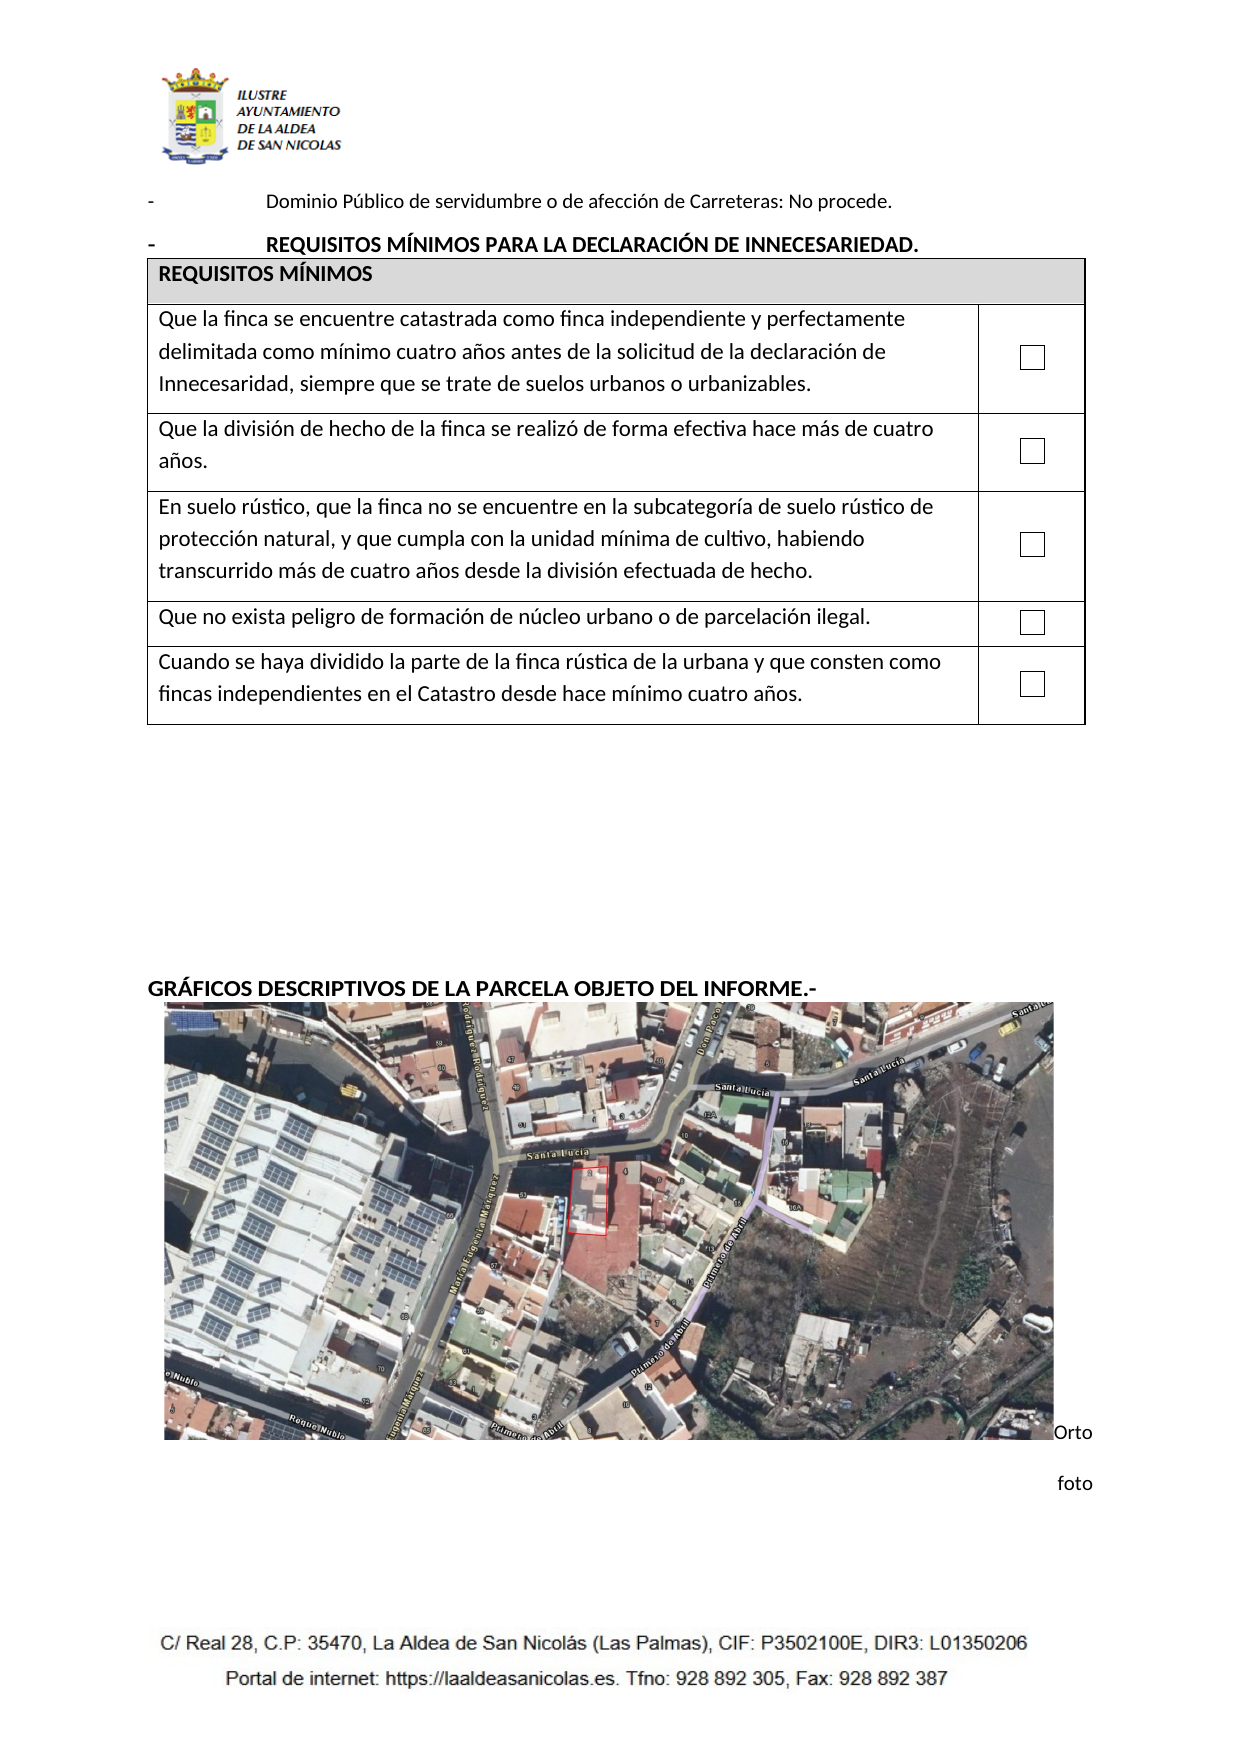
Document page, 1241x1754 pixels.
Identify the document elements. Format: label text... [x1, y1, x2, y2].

table_header REQUISITOS MÍNIMOS [148, 259, 1084, 303]
table_cell Que no exista peligro de formación de núcleo urbano o de parcelación ilegal. [148, 602, 978, 646]
text Ortofoto [159, 1417, 1093, 1496]
text GRÁFICOS DESCRIPTIVOS DE LA PARCELA OBJETO DEL INFORME.- [148, 974, 1093, 1002]
table_cell [979, 305, 1084, 413]
table_cell [979, 414, 1084, 491]
text - Dominio Público de servidumbre o de afección de Carreteras: No procede. [148, 188, 1093, 214]
table_cell [979, 647, 1084, 724]
picture [164, 1002, 1053, 1440]
table_cell Que la finca se encuentre catastrada como finca independiente y perfectamente delimitada como mínimo cuatro años antes de la solicitud de la declaración de Innecesaridad, siempre que se trate de suelos urbanos o urbanizables. [148, 305, 978, 413]
table_cell [979, 602, 1084, 646]
table_cell [979, 492, 1084, 601]
subtitle REQUISITOS MÍNIMOS PARA LA DECLARACIÓN DE INNECESARIEDAD. [148, 230, 1093, 258]
table_cell Que la división de hecho de la finca se realizó de forma efectiva hace más de cuatro años. [148, 414, 978, 491]
picture [149, 1627, 1034, 1694]
picture [148, 60, 357, 172]
table_cell En suelo rústico, que la finca no se encuentre en la subcategoría de suelo rústico de protección natural, y que cumpla con la unidad mínima de cultivo, habiendo transcurrido más de cuatro años desde la división efectuada de hecho. [148, 492, 978, 601]
table_cell Cuando se haya dividido la parte de la finca rústica de la urbana y que consten como fincas independientes en el Catastro desde hace mínimo cuatro años. [148, 647, 978, 724]
